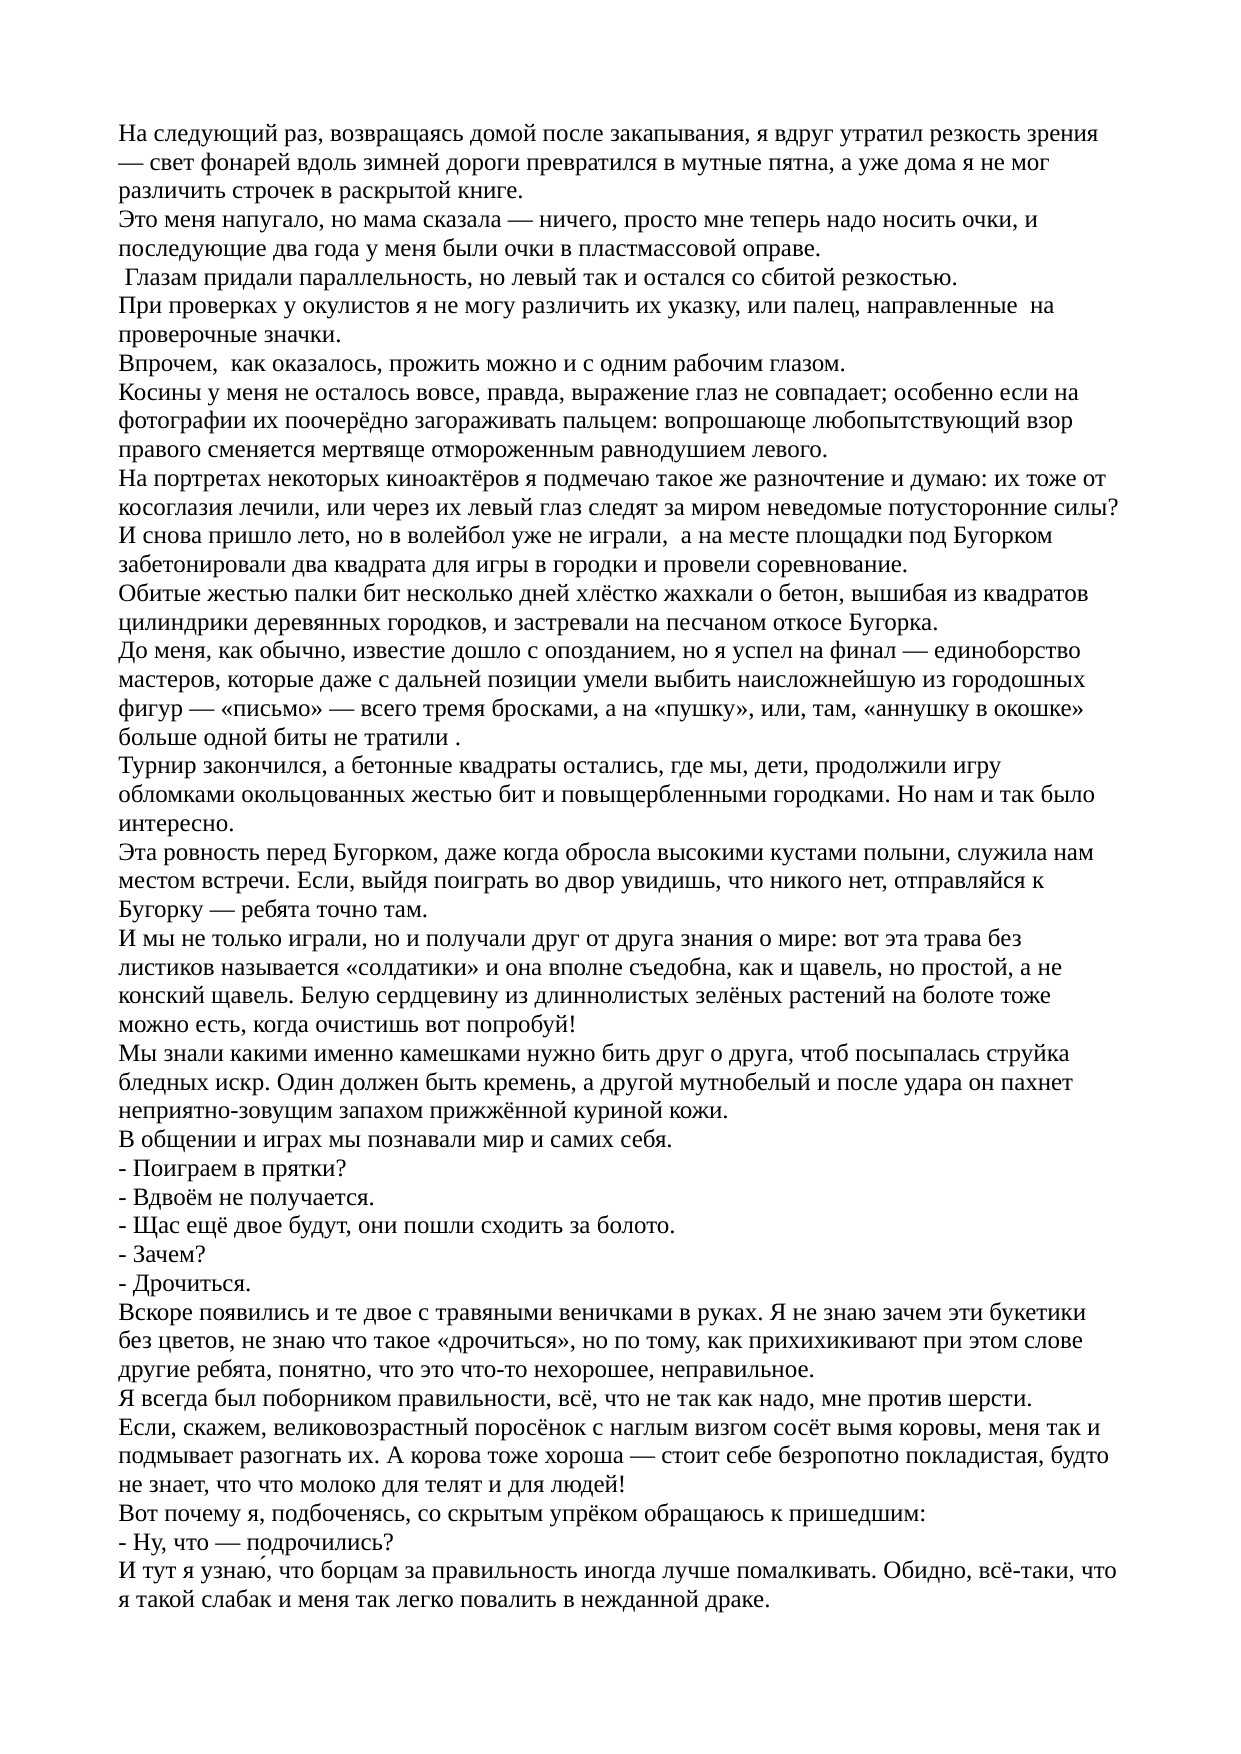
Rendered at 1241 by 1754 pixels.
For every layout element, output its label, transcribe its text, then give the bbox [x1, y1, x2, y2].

text Глазам придали параллельность, но левый так и остался со сбитой резкостью. [118, 262, 1122, 291]
text Это меня напугало, но мама сказала — ничего, просто мне теперь надо носить очки, и последующие два года у меня были очки в пластмассовой оправе. [118, 204, 1122, 262]
text И мы не только играли, но и получали друг от друга знания о мире: вот эта трава без листиков называется «солдатики» и она вполне съедобна, как и щавель, но простой, а не конский щавель. Белую сердцевину из длиннолистых зелёных растений на болоте тоже можно есть, когда очистишь вот попробуй! [118, 923, 1122, 1038]
text - Ну, что — подрочились? [118, 1527, 1122, 1556]
text При проверках у окулистов я не могу различить их указку, или палец, направленные на проверочные значки. [118, 291, 1122, 348]
text - Поиграем в прятки? [118, 1153, 1122, 1182]
text Если, скажем, великовозрастный поросёнок с наглым визгом сосёт вымя коровы, меня так и подмывает разогнать их. А корова тоже хороша — стоит себе безропотно покладистая, будто не знает, что что молоко для телят и для людей! [118, 1412, 1122, 1498]
text Косины у меня не осталось вовсе, правда, выражение глаз не совпадает; особенно если на фотографии их поочерёдно загораживать пальцем: вопрошающе любопытствующий взор правого сменяется мертвяще отмороженным равнодушием левого. [118, 377, 1122, 463]
text Вот почему я, подбоченясь, со скрытым упрёком обращаюсь к пришедшим: [118, 1498, 1122, 1527]
text Обитые жестью палки бит несколько дней хлёстко жахкали о бетон, вышибая из квадратов цилиндрики деревянных городков, и застревали на песчаном откосе Бугорка. [118, 578, 1122, 636]
text На портретах некоторых киноактёров я подмечаю такое же разночтение и думаю: их тоже от косоглазия лечили, или через их левый глаз следят за миром неведомые потусторонние силы? [118, 463, 1122, 521]
text И снова пришло лето, но в волейбол уже не играли, а на месте площадки под Бугорком забетонировали два квадрата для игры в городки и провели соревнование. [118, 521, 1122, 578]
text И тут я узнаю́, что борцам за правильность иногда лучше помалкивать. Обидно, всё-таки, что я такой слабак и меня так легко повалить в нежданной драке. [118, 1556, 1122, 1613]
text Впрочем, как оказалось, прожить можно и с одним рабочим глазом. [118, 348, 1122, 377]
text Турнир закончился, а бетонные квадраты остались, где мы, дети, продолжили игру обломками окольцованных жестью бит и повыщербленными городками. Но нам и так было интересно. [118, 751, 1122, 837]
text На следующий раз, возвращаясь домой после закапывания, я вдруг утратил резкость зрения — свет фонарей вдоль зимней дороги превратился в мутные пятна, а уже дома я не мог различить строчек в раскрытой книге. [118, 118, 1122, 204]
text Я всегда был поборником правильности, всё, что не так как надо, мне против шерсти. [118, 1383, 1122, 1412]
text Вскоре появились и те двое с травяными веничками в руках. Я не знаю зачем эти букетики без цветов, не знаю что такое «дрочиться», но по тому, как прихихикивают при этом слове другие ребята, понятно, что это что-то нехорошее, неправильное. [118, 1297, 1122, 1383]
text - Дрочиться. [118, 1268, 1122, 1297]
text До меня, как обычно, известие дошло с опозданием, но я успел на финал — единоборство мастеров, которые даже с дальней позиции умели выбить наисложнейшую из городошных фигур — «письмо» — всего тремя бросками, а на «пушку», или, там, «аннушку в окошке» больше одной биты не тратили . [118, 636, 1122, 751]
text В общении и играх мы познавали мир и самих себя. [118, 1124, 1122, 1153]
text - Вдвоём не получается. [118, 1182, 1122, 1211]
text - Зачем? [118, 1239, 1122, 1268]
text Мы знали какими именно камешками нужно бить друг о друга, чтоб посыпалась струйка бледных искр. Один должен быть кремень, а другой мутнобелый и после удара он пахнет неприятно-зовущим запахом прижжённой куриной кожи. [118, 1038, 1122, 1124]
text - Щас ещё двое будут, они пошли сходить за болото. [118, 1211, 1122, 1239]
text Эта ровность перед Бугорком, даже когда обросла высокими кустами полыни, служила нам местом встречи. Если, выйдя поиграть во двор увидишь, что никого нет, отправляйся к Бугорку — ребята точно там. [118, 837, 1122, 923]
